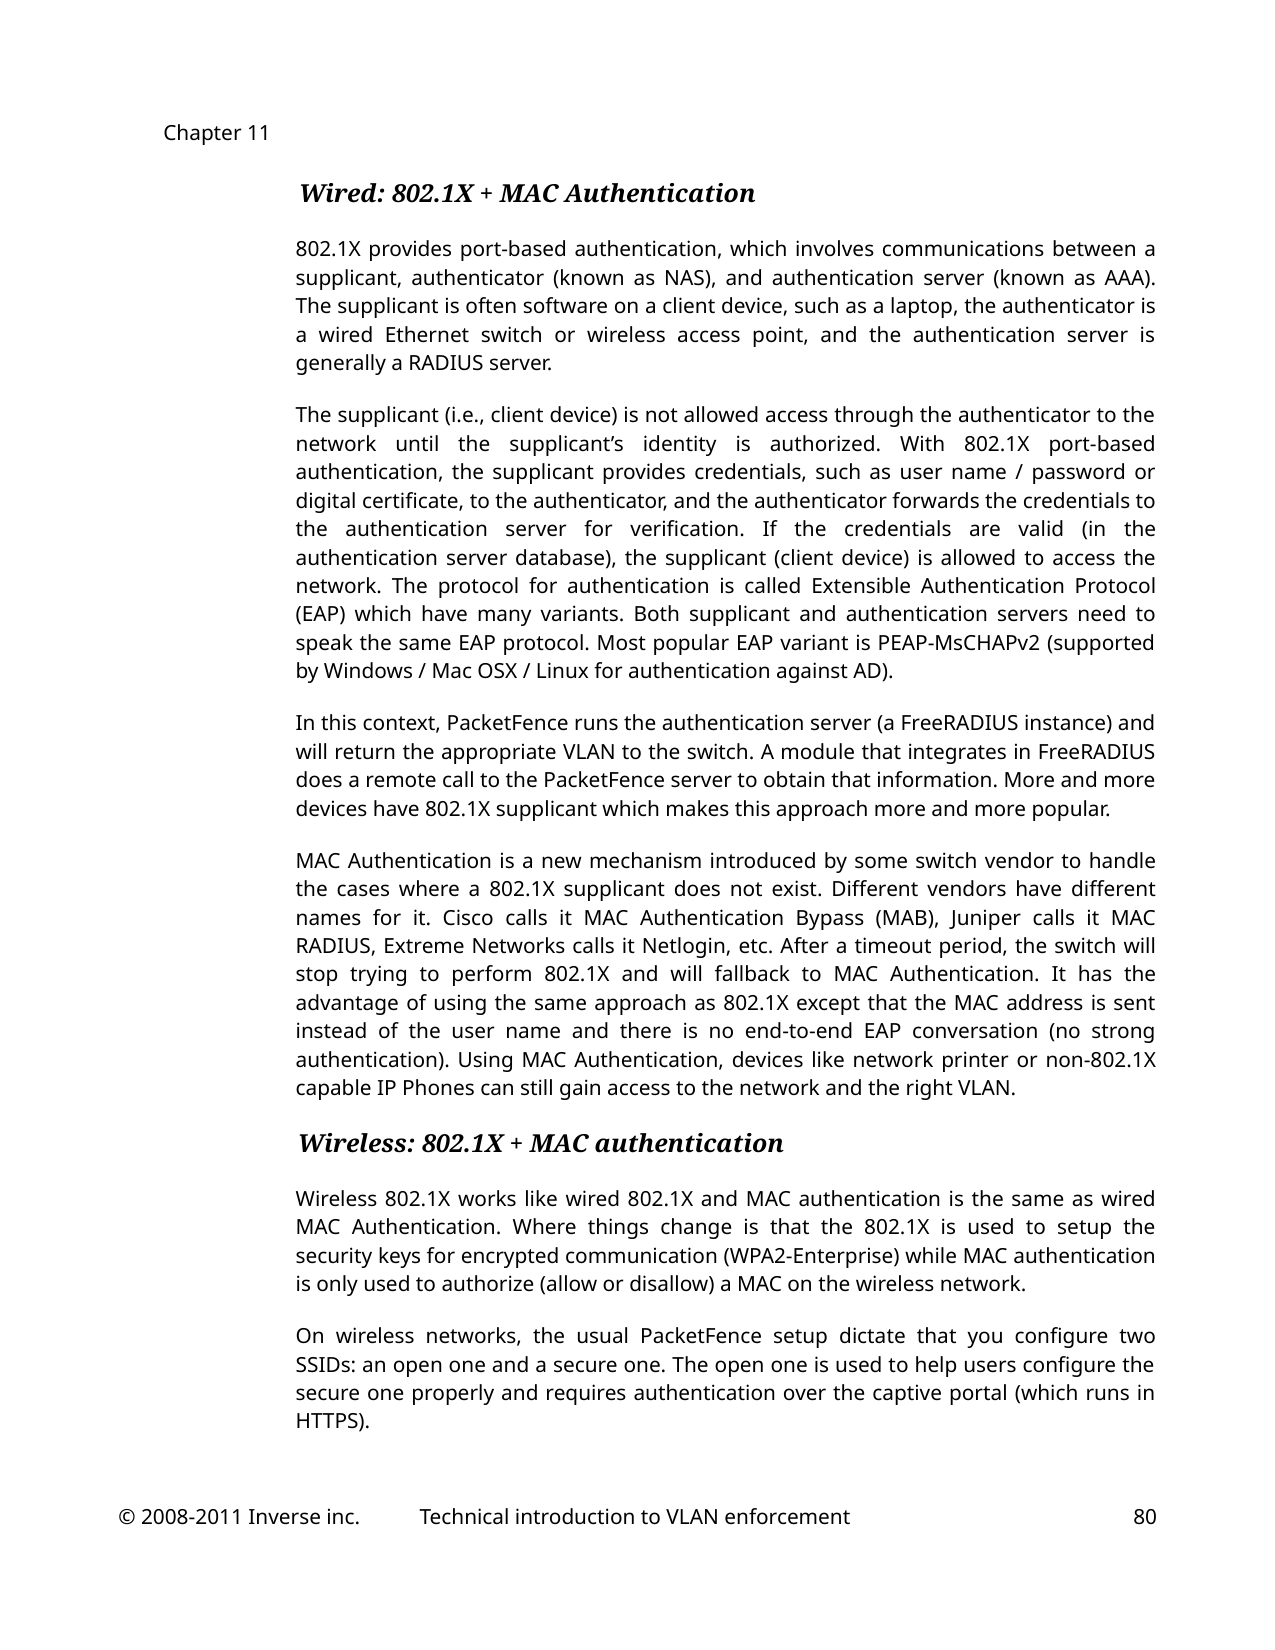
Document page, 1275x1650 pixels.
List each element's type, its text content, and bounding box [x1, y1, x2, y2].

text On wireless networks, the usual PacketFence setup dictate that you configure two SSIDs: an open one and a secure one. The open one is used to help users configure the secure one properly and requires authentication over the captive portal (which runs in HTTPS). [295, 1321, 1157, 1435]
subtitle Wired: 802.1X + MAC Authentication [261, 176, 1157, 210]
text Wireless 802.1X works like wired 802.1X and MAC authentication is the same as wired MAC Authentication. Where things change is that the 802.1X is used to setup the security keys for encrypted communication (WPA2-Enterprise) while MAC authentication is only used to authorize (allow or disallow) a MAC on the wireless network. [295, 1184, 1157, 1298]
text In this context, PacketFence runs the authentication server (a FreeRADIUS instance) and will return the appropriate VLAN to the switch. A module that integrates in FreeRADIUS does a remote call to the PacketFence server to obtain that information. More and more devices have 802.1X supplicant which makes this approach more and more popular. [295, 708, 1157, 822]
subtitle Wireless: 802.1X + MAC authentication [260, 1125, 1157, 1159]
text 802.1X provides port-based authentication, which involves communications between a supplicant, authenticator (known as NAS), and authentication server (known as AAA). The supplicant is often software on a client device, such as a laptop, the authenticator is a wired Ethernet switch or wireless access point, and the authentication server is generally a RADIUS server. [295, 234, 1157, 377]
text MAC Authentication is a new mechanism introduced by some switch vendor to handle the cases where a 802.1X supplicant does not exist. Different vendors have different names for it. Cisco calls it MAC Authentication Bypass (MAB), Juniper calls it MAC RADIUS, Extreme Networks calls it Netlogin, etc. After a timeout period, the switch will stop trying to perform 802.1X and will fallback to MAC Authentication. It has the advantage of using the same approach as 802.1X except that the MAC address is sent instead of the user name and there is no end-to-end EAP conversation (no strong authentication). Using MAC Authentication, devices like network printer or non-802.1X capable IP Phones can still gain access to the network and the right VLAN. [295, 846, 1157, 1102]
text The supplicant (i.e., client device) is not allowed access through the authenticator to the network until the supplicant’s identity is authorized. With 802.1X port-based authentication, the supplicant provides credentials, such as user name / password or digital certificate, to the authenticator, and the authenticator forwards the credentials to the authentication server for verification. If the credentials are valid (in the authentication server database), the supplicant (client device) is allowed to access the network. The protocol for authentication is called Extensible Authentication Protocol (EAP) which have many variants. Both supplicant and authentication servers need to speak the same EAP protocol. Most popular EAP variant is PEAP-MsCHAPv2 (supported by Windows / Mac OSX / Linux for authentication against AD). [295, 400, 1157, 685]
